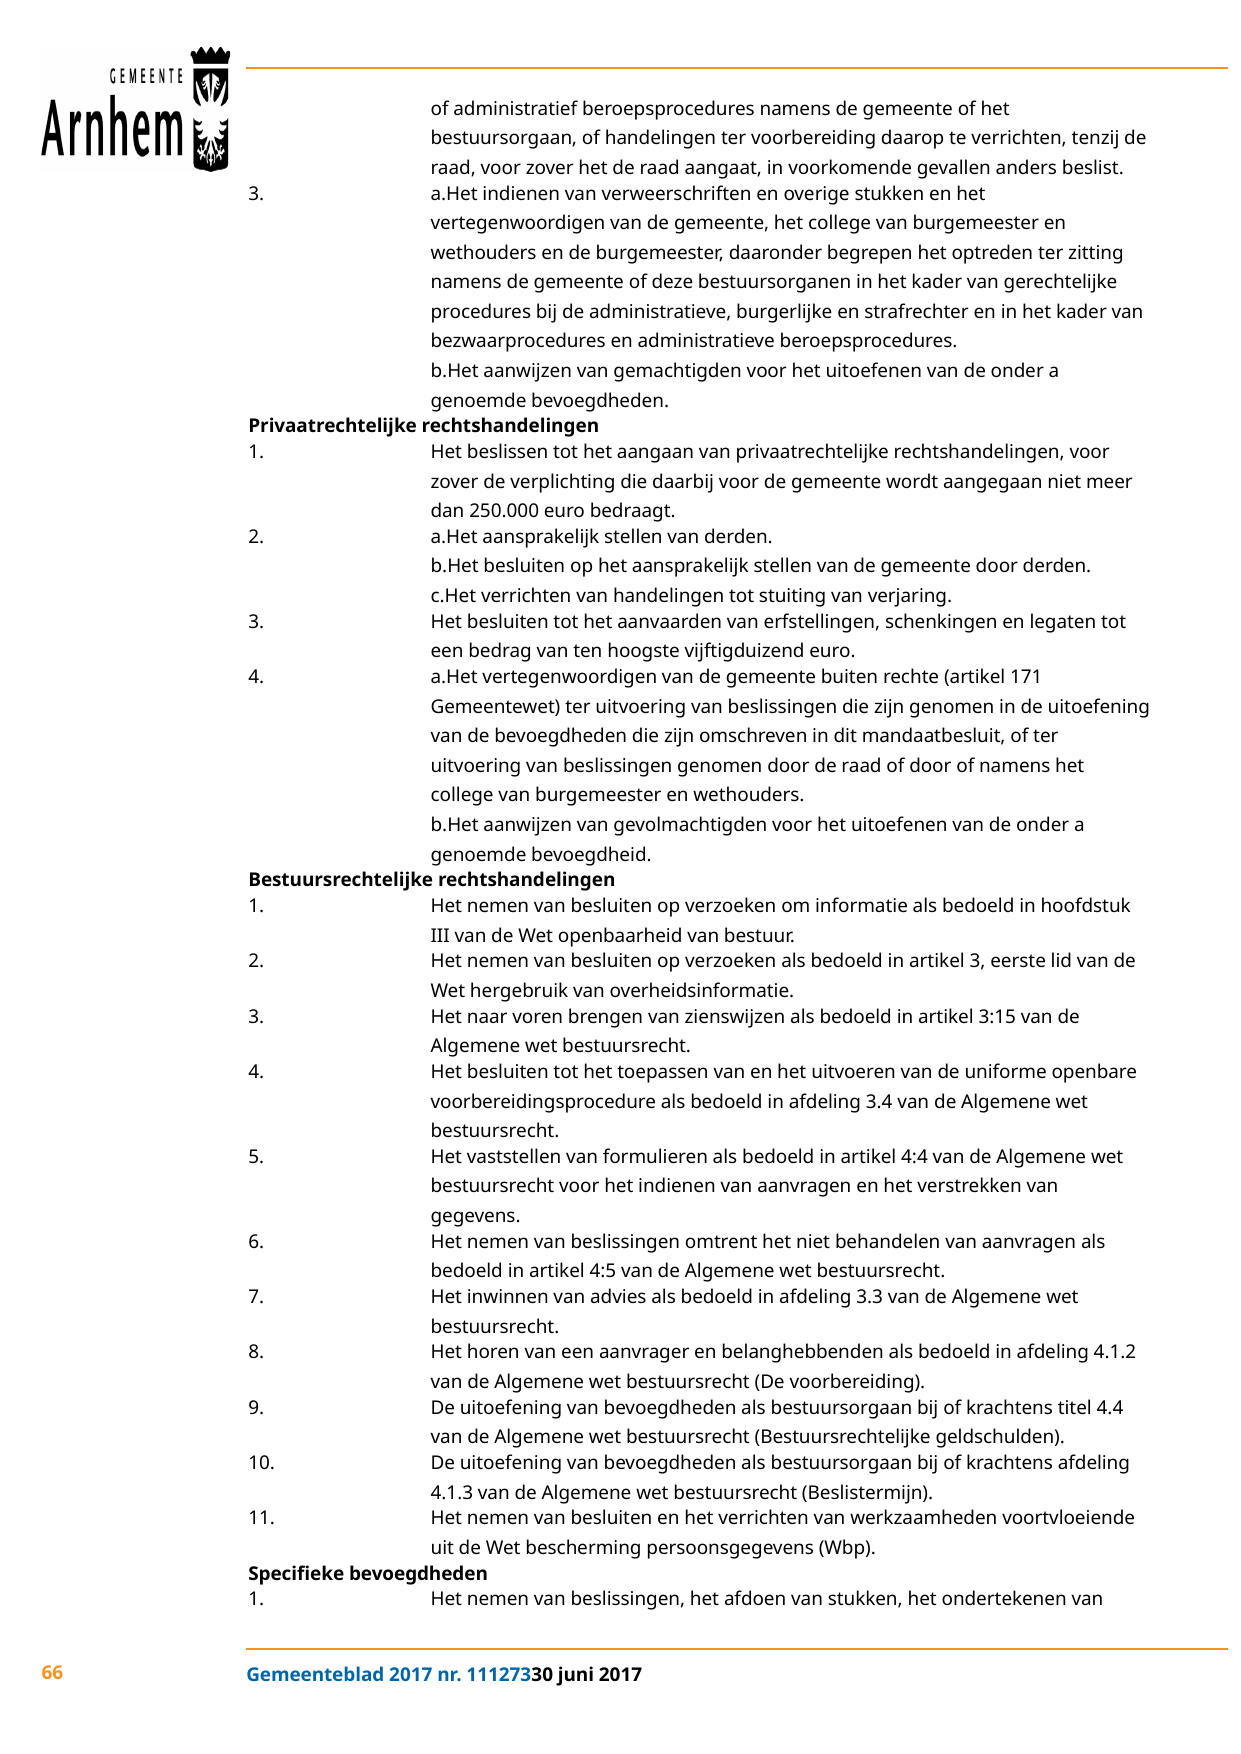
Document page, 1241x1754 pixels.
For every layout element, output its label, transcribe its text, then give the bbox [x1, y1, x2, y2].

table_cell 2. [248, 523, 430, 608]
table_cell Het besluiten tot het toepassen van en het uitvoeren van de uniforme openbare voorbereidingsprocedure als bedoeld in afdeling 3.4 van de Algemene wet bestuursrecht. [430, 1058, 1152, 1143]
table_cell [248, 95, 430, 180]
table_cell De uitoefening van bevoegdheden als bestuursorgaan bij of krachtens titel 4.4 van de Algemene wet bestuursrecht (Bestuursrechtelijke geldschulden). [430, 1394, 1152, 1449]
table_cell Het inwinnen van advies als bedoeld in afdeling 3.3 van de Algemene wet bestuursrecht. [430, 1283, 1152, 1339]
table_cell 4. [248, 663, 430, 867]
table_cell 3. [248, 180, 430, 412]
table_cell Het vaststellen van formulieren als bedoeld in artikel 4:4 van de Algemene wet bestuursrecht voor het indienen van aanvragen en het verstrekken van gegevens. [430, 1143, 1152, 1228]
table_cell 2. [248, 948, 430, 1003]
table_cell 1. [248, 892, 430, 948]
table_cell 7. [248, 1283, 430, 1339]
table_cell Specifieke bevoegdheden [248, 1560, 1152, 1586]
table_cell Het horen van een aanvrager en belanghebbenden als bedoeld in afdeling 4.1.2 van de Algemene wet bestuursrecht (De voorbereiding). [430, 1339, 1152, 1394]
table_cell of administratief beroepsprocedures namens de gemeente of het bestuursorgaan, of handelingen ter voorbereiding daarop te verrichten, tenzij de raad, voor zover het de raad aangaat, in voorkomende gevallen anders beslist. [430, 95, 1152, 180]
table_cell 1. [248, 438, 430, 523]
table_cell 3. [248, 1003, 430, 1058]
table_cell 1. [248, 1586, 430, 1611]
picture [41, 47, 231, 172]
table_cell Het beslissen tot het aangaan van privaatrechtelijke rechtshandelingen, voor zover de verplichting die daarbij voor de gemeente wordt aangegaan niet meer dan 250.000 euro bedraagt. [430, 438, 1152, 523]
table_cell a.Het indienen van verweerschriften en overige stukken en het vertegenwoordigen van de gemeente, het college van burgemeester en wethouders en de burgemeester, daaronder begrepen het optreden ter zitting namens de gemeente of deze bestuursorganen in het kader van gerechtelijke procedures bij de administratieve, burgerlijke en strafrechter en in het kader van bezwaarprocedures en administratieve beroepsprocedures. b.Het aanwijzen van gemachtigden voor het uitoefenen van de onder a genoemde bevoegdheden. [430, 180, 1152, 412]
table_cell 10. [248, 1449, 430, 1504]
table_cell 8. [248, 1339, 430, 1394]
table_cell Het besluiten tot het aanvaarden van erfstellingen, schenkingen en legaten tot een bedrag van ten hoogste vijftigduizend euro. [430, 608, 1152, 663]
table_cell 6. [248, 1228, 430, 1283]
table_cell 5. [248, 1143, 430, 1228]
table_cell Het nemen van besluiten op verzoeken om informatie als bedoeld in hoofdstuk III van de Wet openbaarheid van bestuur. [430, 892, 1152, 948]
table_cell Het nemen van beslissingen omtrent het niet behandelen van aanvragen als bedoeld in artikel 4:5 van de Algemene wet bestuursrecht. [430, 1228, 1152, 1283]
table_cell 3. [248, 608, 430, 663]
table_cell 4. [248, 1058, 430, 1143]
table_cell Privaatrechtelijke rechtshandelingen [248, 413, 1152, 438]
table_cell Het nemen van besluiten en het verrichten van werkzaamheden voortvloeiende uit de Wet bescherming persoonsgegevens (Wbp). [430, 1505, 1152, 1560]
table_cell Het nemen van beslissingen, het afdoen van stukken, het ondertekenen van [430, 1586, 1152, 1611]
table_cell Bestuursrechtelijke rechtshandelingen [248, 867, 1152, 892]
table_cell Het nemen van besluiten op verzoeken als bedoeld in artikel 3, eerste lid van de Wet hergebruik van overheidsinformatie. [430, 948, 1152, 1003]
table_cell De uitoefening van bevoegdheden als bestuursorgaan bij of krachtens afdeling 4.1.3 van de Algemene wet bestuursrecht (Beslistermijn). [430, 1449, 1152, 1504]
table_cell Het naar voren brengen van zienswijzen als bedoeld in artikel 3:15 van de Algemene wet bestuursrecht. [430, 1003, 1152, 1058]
table_cell 9. [248, 1394, 430, 1449]
table_cell a.Het aansprakelijk stellen van derden. b.Het besluiten op het aansprakelijk stellen van de gemeente door derden. c.Het verrichten van handelingen tot stuiting van verjaring. [430, 523, 1152, 608]
table_cell a.Het vertegenwoordigen van de gemeente buiten rechte (artikel 171 Gemeentewet) ter uitvoering van beslissingen die zijn genomen in de uitoefening van de bevoegdheden die zijn omschreven in dit mandaatbesluit, of ter uitvoering van beslissingen genomen door de raad of door of namens het college van burgemeester en wethouders. b.Het aanwijzen van gevolmachtigden voor het uitoefenen van de onder a genoemde bevoegdheid. [430, 663, 1152, 867]
table_cell 11. [248, 1505, 430, 1560]
